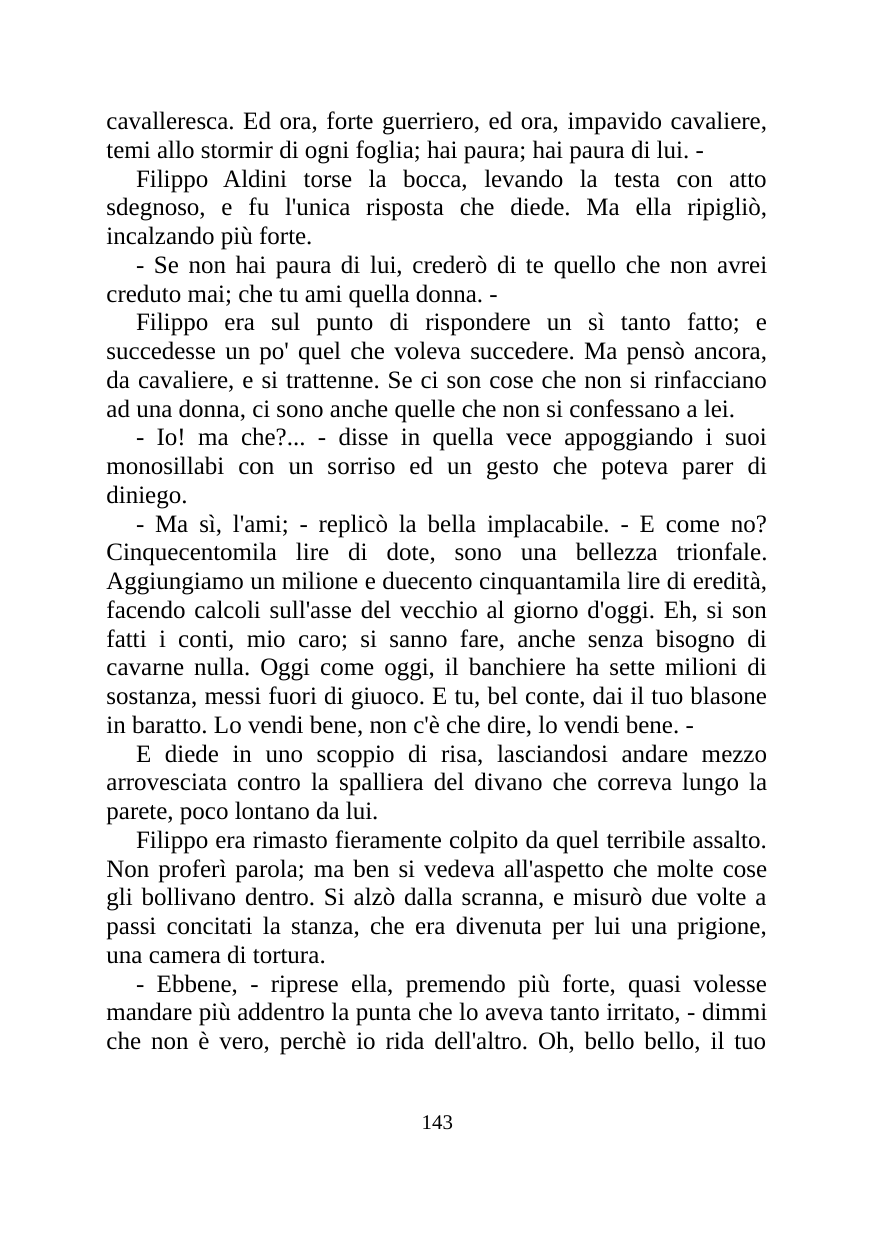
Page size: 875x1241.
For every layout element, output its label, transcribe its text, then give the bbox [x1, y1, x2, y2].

text E diede in uno scoppio di risa, lasciandosi andare mezzo arrovesciata contro la spalliera del divano che correva lungo la parete, poco lontano da lui. [106, 739, 768, 825]
text - Ma sì, l'ami; - replicò la bella implacabile. - E come no? Cinquecentomila lire di dote, sono una bellezza trionfale. Aggiungiamo un milione e duecento cinquantamila lire di eredità, facendo calcoli sull'asse del vecchio al giorno d'oggi. Eh, si son fatti i conti, mio caro; si sanno fare, anche senza bisogno di cavarne nulla. Oggi come oggi, il banchiere ha sette milioni di sostanza, messi fuori di giuoco. E tu, bel conte, dai il tuo blasone in baratto. Lo vendi bene, non c'è che dire, lo vendi bene. - [106, 509, 768, 739]
text - Se non hai paura di lui, crederò di te quello che non avrei creduto mai; che tu ami quella donna. - [106, 250, 768, 307]
text - Ebbene, - riprese ella, premendo più forte, quasi volesse mandare più addentro la punta che lo aveva tanto irritato, - dimmi che non è vero, perchè io rida dell'altro. Oh, bello bello, il tuo [106, 969, 768, 1055]
text - Io! ma che?... - disse in quella vece appoggiando i suoi monosillabi con un sorriso ed un gesto che poteva parer di diniego. [106, 422, 768, 509]
text cavalleresca. Ed ora, forte guerriero, ed ora, impavido cavaliere, temi allo stormir di ogni foglia; hai paura; hai paura di lui. - [106, 106, 768, 164]
text Filippo Aldini torse la bocca, levando la testa con atto sdegnoso, e fu l'unica risposta che diede. Ma ella ripigliò, incalzando più forte. [106, 164, 768, 250]
text Filippo era sul punto di rispondere un sì tanto fatto; e succedesse un po' quel che voleva succedere. Ma pensò ancora, da cavaliere, e si trattenne. Se ci son cose che non si rinfacciano ad una donna, ci sono anche quelle che non si confessano a lei. [106, 307, 768, 422]
text Filippo era rimasto fieramente colpito da quel terribile assalto. Non proferì parola; ma ben si vedeva all'aspetto che molte cose gli bollivano dentro. Si alzò dalla scranna, e misurò due volte a passi concitati la stanza, che era divenuta per lui una prigione, una camera di tortura. [106, 825, 768, 969]
